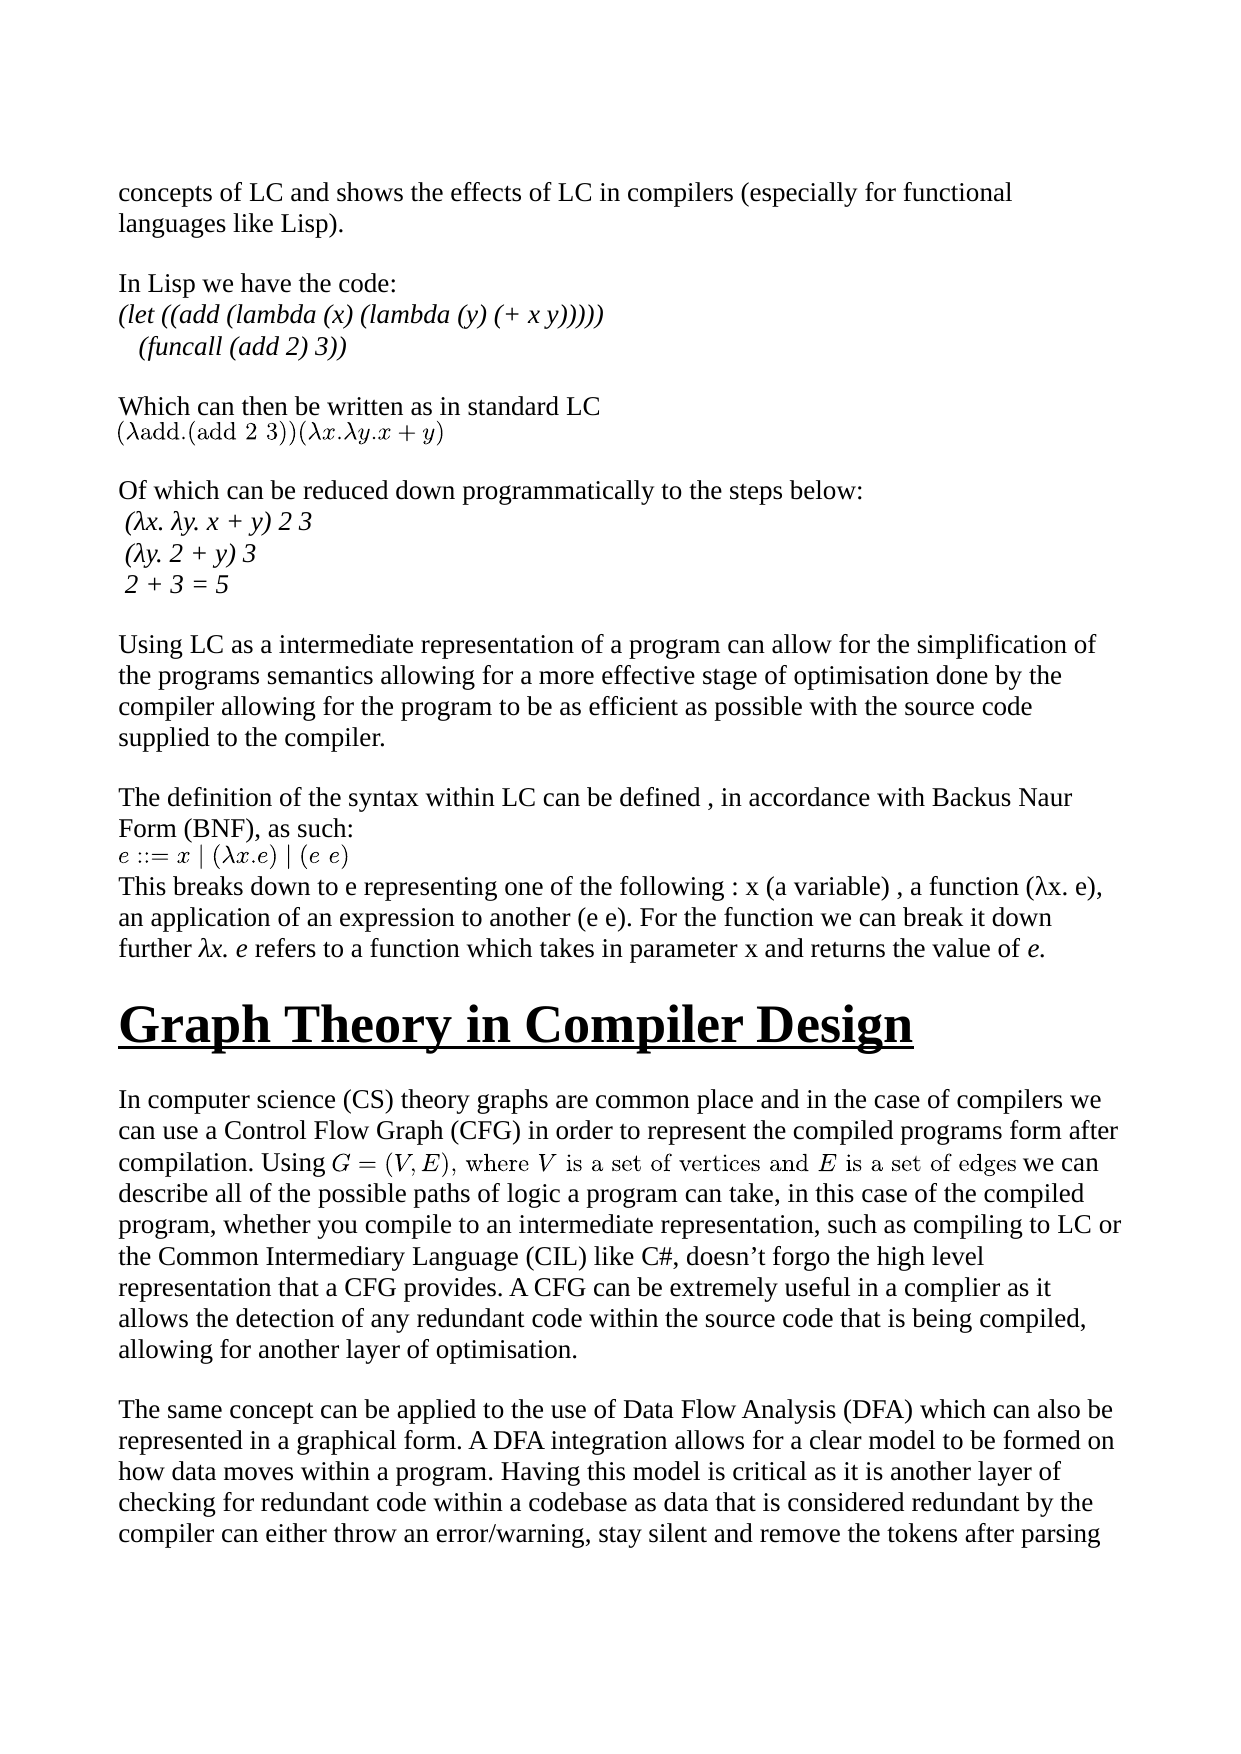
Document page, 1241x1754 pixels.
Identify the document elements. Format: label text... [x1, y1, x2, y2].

text 2 + 3 = 5 [118, 568, 1122, 599]
text Which can then be written as in standard LC [118, 389, 1122, 421]
text Graph Theory in Compiler Design [118, 992, 1122, 1054]
text The same concept can be applied to the use of Data Flow Analysis (DFA) which can also be represented in a graphical form. A DFA integration allows for a clear model to be formed on how data moves within a program. Having this model is critical as it is another layer of checking for redundant code within a codebase as data that is considered redundant by the compiler can either throw an error/warning, stay silent and remove the tokens after parsing [118, 1393, 1122, 1549]
text Of which can be reduced down programmatically to the steps below: [118, 474, 1122, 506]
text This breaks down to e representing one of the following : x (a variable) , a function (λx. e), an application of an expression to another (e e). For the function we can break it down further λx. e refers to a function which takes in parameter x and returns the value of e. [118, 870, 1122, 963]
text (λx. λy. x + y) 2 3 [118, 506, 1122, 537]
text (funcall (add 2) 3)) [118, 330, 1122, 361]
text (λy. 2 + y) 3 [118, 537, 1122, 568]
text In Lisp we have the code: [118, 267, 1122, 298]
text In computer science (CS) theory graphs are common place and in the case of compilers we can use a Control Flow Graph (CFG) in order to represent the compiled programs form after compilation. Using we can describe all of the possible paths of logic a program can take, in this case of the compiled program, whether you compile to an intermediate representation, such as compiling to LC or the Common Intermediary Language (CIL) like C#, doesn’t forgo the high level representation that a CFG provides. A CFG can be extremely useful in a complier as it allows the detection of any redundant code within the source code that is being compiled, allowing for another layer of optimisation. [118, 1083, 1122, 1364]
text Using LC as a intermediate representation of a program can allow for the simplification of the programs semantics allowing for a more effective stage of optimisation done by the compiler allowing for the program to be as efficient as possible with the source code supplied to the compiler. [118, 628, 1122, 752]
text (let ((add (lambda (x) (lambda (y) (+ x y))))) [118, 298, 1122, 330]
text The definition of the syntax within LC can be defined , in accordance with Backus Naur Form (BNF), as such: [118, 781, 1122, 843]
text concepts of LC and shows the effects of LC in compilers (especially for functional languages like Lisp). [118, 176, 1122, 239]
